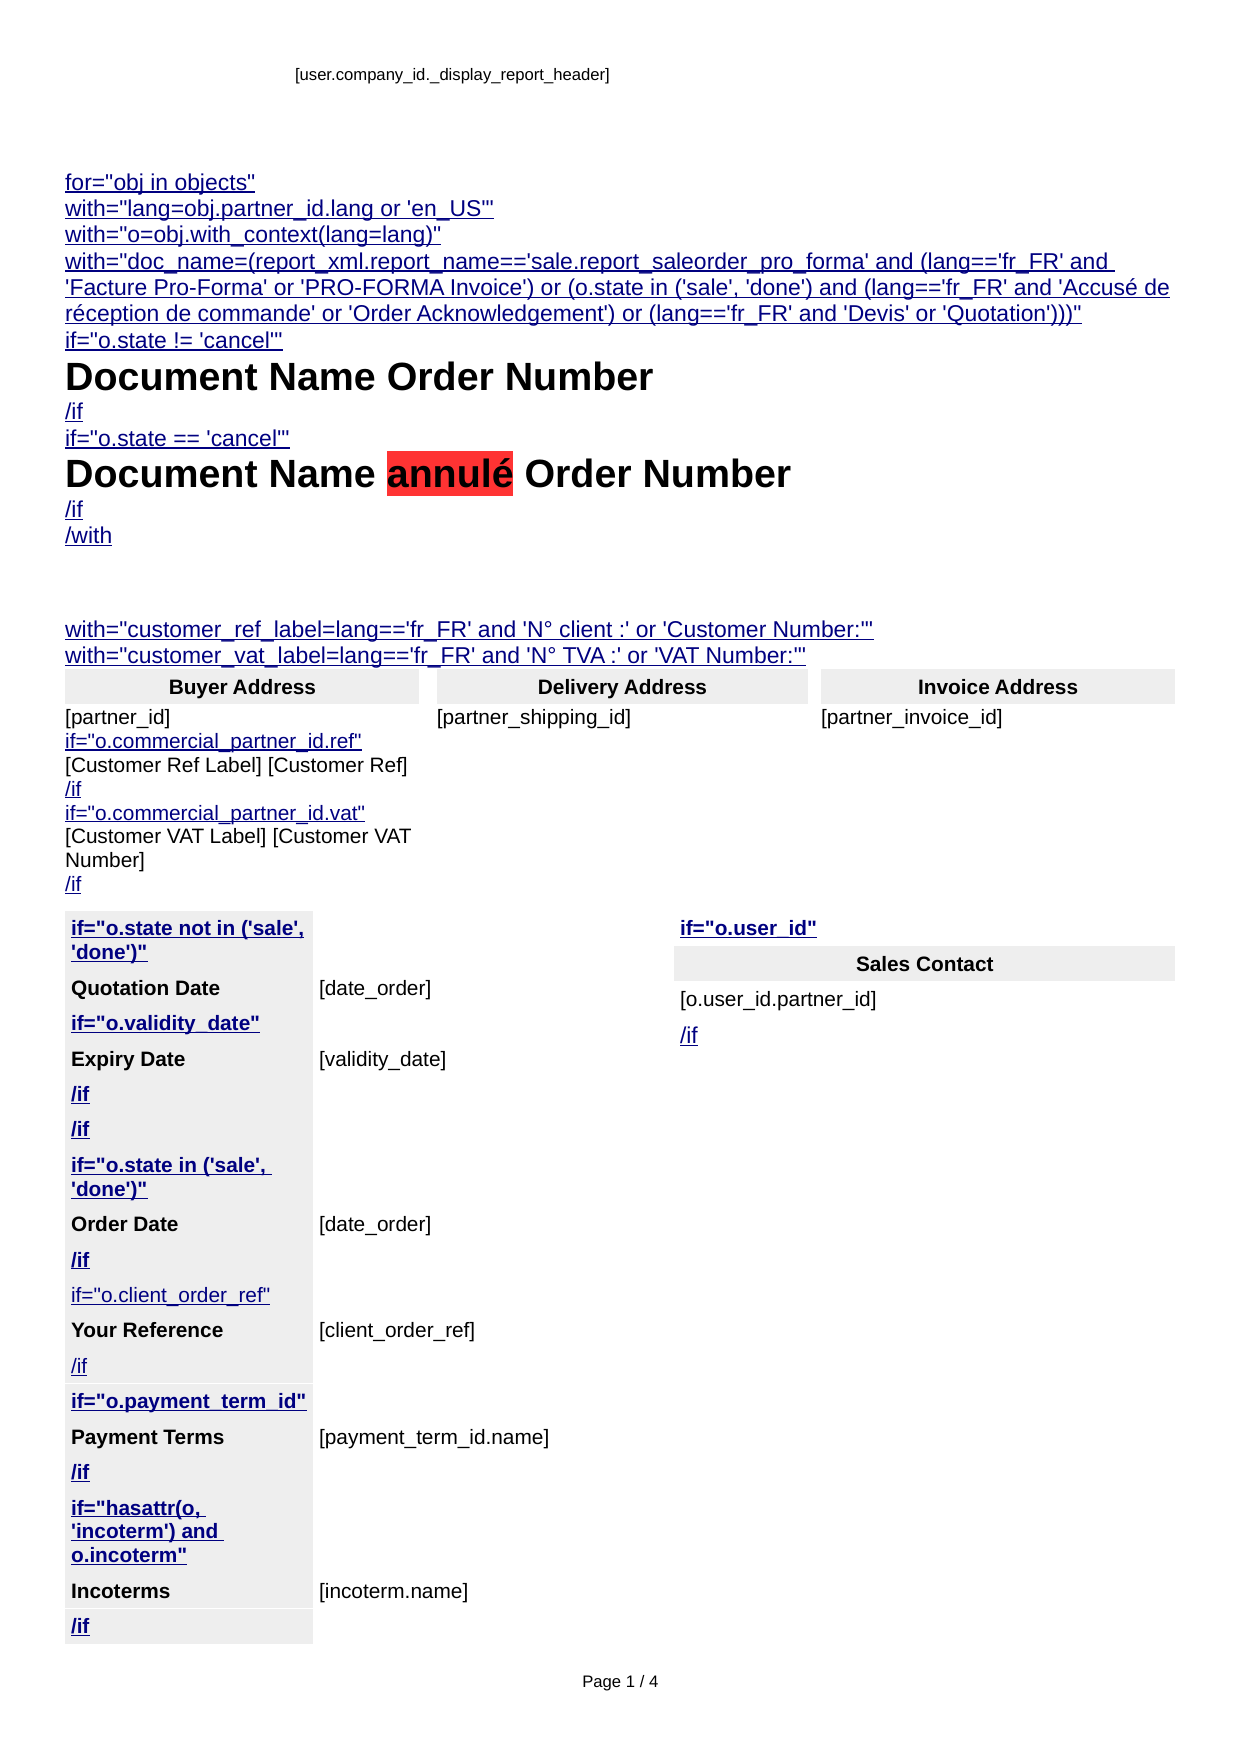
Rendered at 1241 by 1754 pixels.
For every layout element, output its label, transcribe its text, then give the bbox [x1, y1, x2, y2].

table_cell Your Reference [65, 1313, 313, 1348]
table_cell [419, 705, 437, 896]
table_cell [partner_shipping_id] [437, 705, 808, 896]
table_cell if="o.payment_term_id" [65, 1384, 313, 1419]
text with="customer_vat_label=lang=='fr_FR' and 'N° TVA :' or 'VAT Number:'" [65, 642, 1175, 669]
table_cell if="hasattr(o, 'incoterm') and o.incoterm" [65, 1490, 313, 1573]
table_cell [payment_term_id.name] [313, 1419, 626, 1454]
table_cell [o.user_id.partner_id] [674, 981, 1175, 1017]
table_cell [client_order_ref] [313, 1313, 626, 1348]
table_cell [partner_id] if="o.commercial_partner_id.ref" [Customer Ref Label] [Customer Ref] /if if="o.commercial_partner_id.vat" [Customer VAT Label] [Customer VAT Number] /if [65, 705, 419, 896]
text if="o.state == 'cancel'" [65, 424, 1175, 451]
table_cell /if [65, 1112, 313, 1147]
table_cell [313, 1076, 626, 1112]
table_header [674, 1054, 1175, 1644]
table_cell /if [65, 1348, 313, 1383]
subtitle Document Name annulé Order Number [65, 451, 1175, 496]
text /if [65, 398, 1175, 424]
table_header [626, 911, 674, 1644]
text with="doc_name=(report_xml.report_name=='sale.report_saleorder_pro_forma' and (lang=='fr_FR' and 'Facture Pro-Forma' or 'PRO-FORMA Invoice') or (o.state in ('sale', 'done') and (lang=='fr_FR' and 'Accusé de réception de commande' or 'Order Acknowledgement') or (lang=='fr_FR' and 'Devis' or 'Quotation')))" [65, 248, 1175, 327]
text with="customer_ref_label=lang=='fr_FR' and 'N° client :' or 'Customer Number:'" [65, 616, 1175, 642]
table_cell [313, 1384, 626, 1419]
table_cell if="o.validity_date" [65, 1005, 313, 1041]
table_header Buyer Address [65, 669, 419, 704]
table_cell [313, 1112, 626, 1147]
table_cell [313, 1005, 626, 1041]
table_header Delivery Address [437, 669, 808, 704]
table_cell [date_order] [313, 1206, 626, 1242]
table_cell [313, 1277, 626, 1313]
table_cell /if [65, 1242, 313, 1277]
table_header if="o.state not in ('sale', 'done')" [65, 911, 313, 970]
table_cell Payment Terms [65, 1419, 313, 1454]
subtitle Document Name Order Number [65, 353, 1175, 398]
table_cell [313, 1454, 626, 1490]
table_cell if="o.state in ('sale', 'done')" [65, 1147, 313, 1206]
table_cell /if [65, 1076, 313, 1112]
table_header [313, 911, 626, 970]
table_cell [incoterm.name] [313, 1573, 626, 1608]
table_cell /if [65, 1609, 313, 1644]
table_cell /if [65, 1454, 313, 1490]
table_cell if="o.client_order_ref" [65, 1277, 313, 1313]
table_header [808, 669, 821, 704]
table_cell [313, 1147, 626, 1206]
table_cell Order Date [65, 1206, 313, 1242]
text if="o.state != 'cancel'" [65, 327, 1175, 353]
table_cell [partner_invoice_id] [821, 705, 1175, 896]
text for="obj in objects" [65, 168, 1175, 195]
table_cell [313, 1490, 626, 1573]
table_cell [validity_date] [313, 1041, 626, 1076]
table_cell [808, 705, 821, 896]
table_cell Sales Contact [674, 946, 1175, 981]
text with="o=obj.with_context(lang=lang)" [65, 221, 1175, 248]
table_cell [313, 1609, 626, 1644]
table_cell [313, 1348, 626, 1383]
text /with [65, 522, 1175, 549]
table_cell Quotation Date [65, 970, 313, 1005]
table_header if="o.user_id" [674, 911, 1175, 946]
table_cell [313, 1242, 626, 1277]
table_cell /if [674, 1017, 1175, 1054]
table_cell Incoterms [65, 1573, 313, 1608]
text with="lang=obj.partner_id.lang or 'en_US'" [65, 195, 1175, 221]
table_header [419, 669, 437, 704]
table_cell Expiry Date [65, 1041, 313, 1076]
table_header Invoice Address [821, 669, 1175, 704]
table_cell [date_order] [313, 970, 626, 1005]
text /if [65, 496, 1175, 522]
